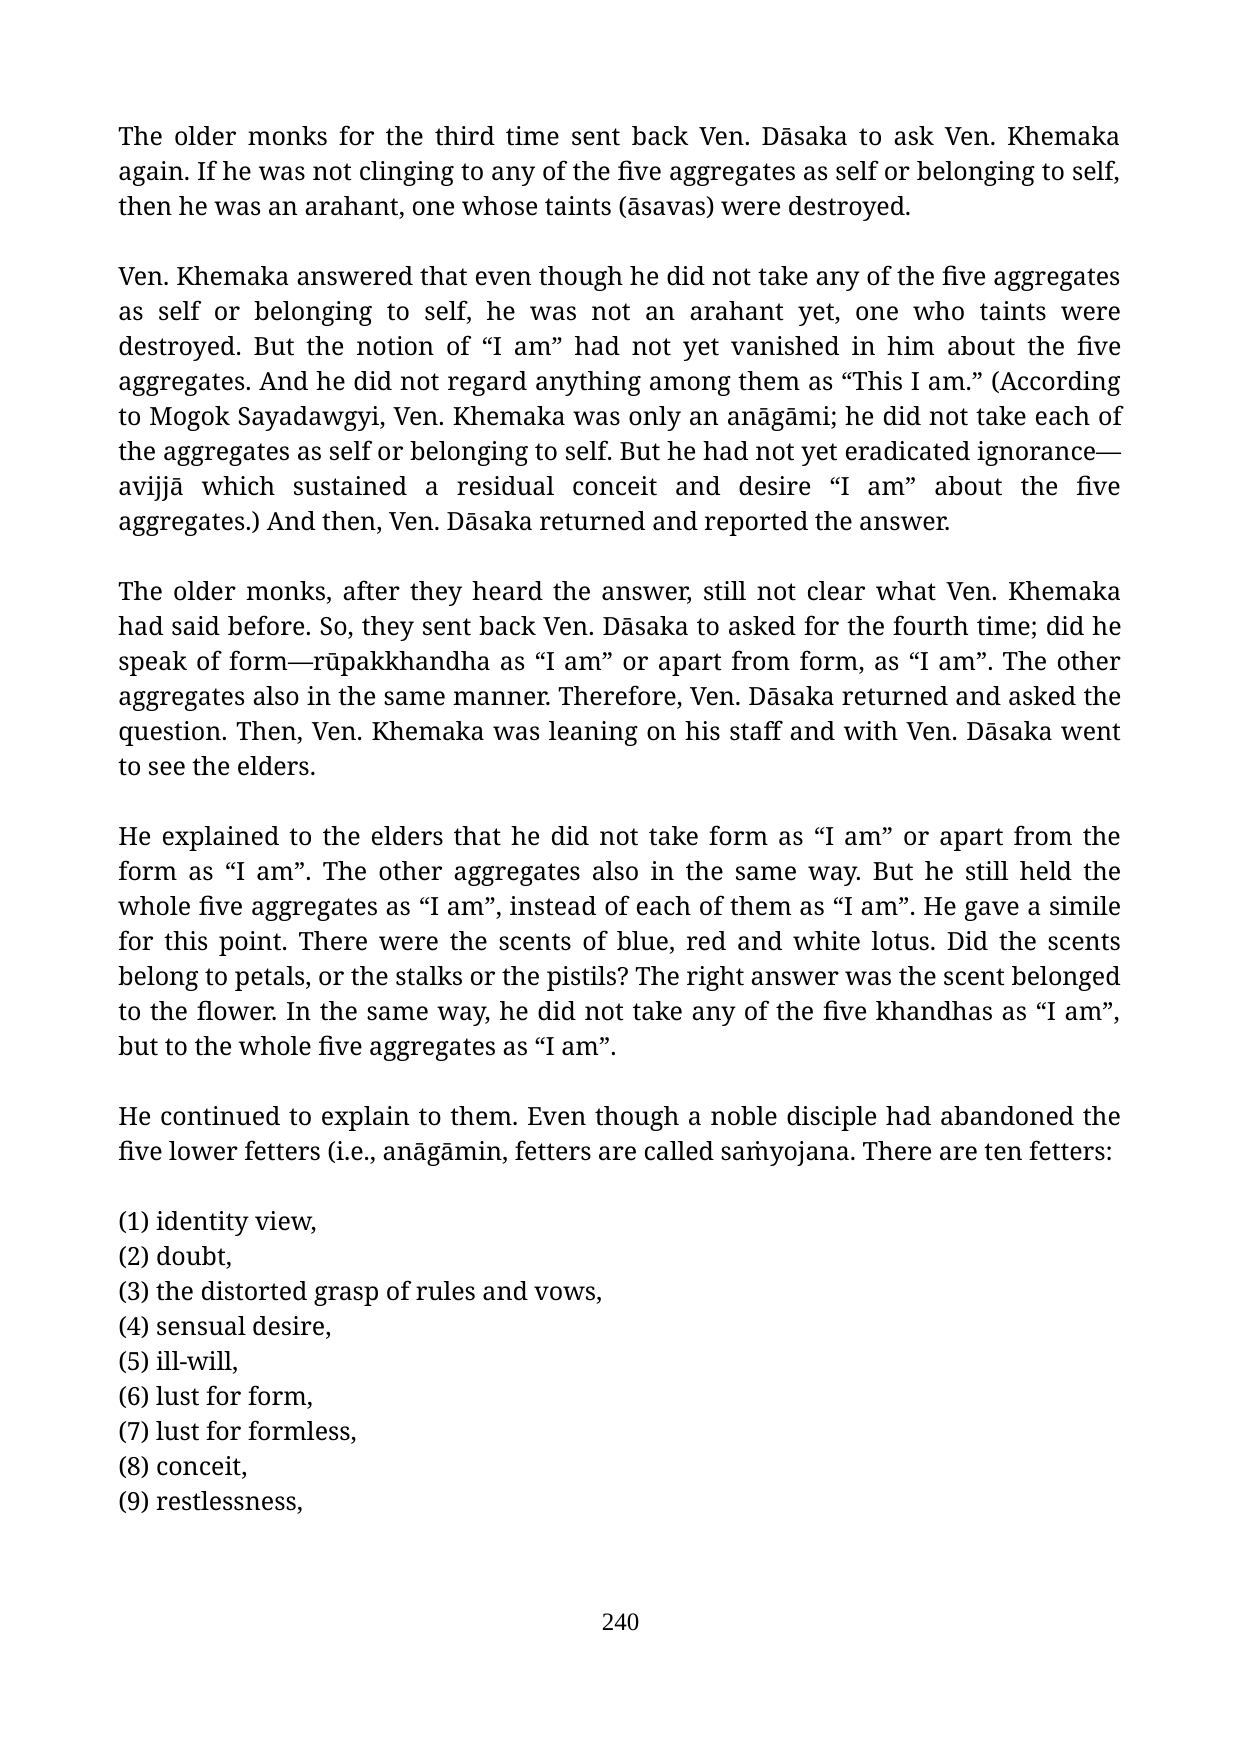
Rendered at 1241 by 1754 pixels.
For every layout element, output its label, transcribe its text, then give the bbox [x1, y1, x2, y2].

text The older monks for the third time sent back Ven. Dāsaka to ask Ven. Khemaka again. If he was not clinging to any of the five aggregates as self or belonging to self, then he was an arahant, one whose taints (āsavas) were destroyed. Ven. Khemaka answered that even though he did not take any of the five aggregates as self or belonging to self, he was not an arahant yet, one who taints were destroyed. But the notion of “I am” had not yet vanished in him about the five aggregates. And he did not regard anything among them as “This I am.” (According to Mogok Sayadawgyi, Ven. Khemaka was only an anāgāmi; he did not take each of the aggregates as self or belonging to self. But he had not yet eradicated ignorance—avijjā which sustained a residual conceit and desire “I am” about the five aggregates.) And then, Ven. Dāsaka returned and reported the answer. The older monks, after they heard the answer, still not clear what Ven. Khemaka had said before. So, they sent back Ven. Dāsaka to asked for the fourth time; did he speak of form—rūpakkhandha as “I am” or apart from form, as “I am”. The other aggregates also in the same manner. Therefore, Ven. Dāsaka returned and asked the question. Then, Ven. Khemaka was leaning on his staff and with Ven. Dāsaka went to see the elders. He explained to the elders that he did not take form as “I am” or apart from the form as “I am”. The other aggregates also in the same way. But he still held the whole five aggregates as “I am”, instead of each of them as “I am”. He gave a simile for this point. There were the scents of blue, red and white lotus. Did the scents belong to petals, or the stalks or the pistils? The right answer was the scent belonged to the flower. In the same way, he did not take any of the five khandhas as “I am”, but to the whole five aggregates as “I am”. He continued to explain to them. Even though a noble disciple had abandoned the five lower fetters (i.e., anāgāmin, fetters are called saṁyojana. There are ten fetters: (1) identity view, (2) doubt, (3) the distorted grasp of rules and vows, (4) sensual desire, (5) ill-will, (6) lust for form, (7) lust for formless, (8) conceit, (9) restlessness, [118, 118, 1122, 1518]
